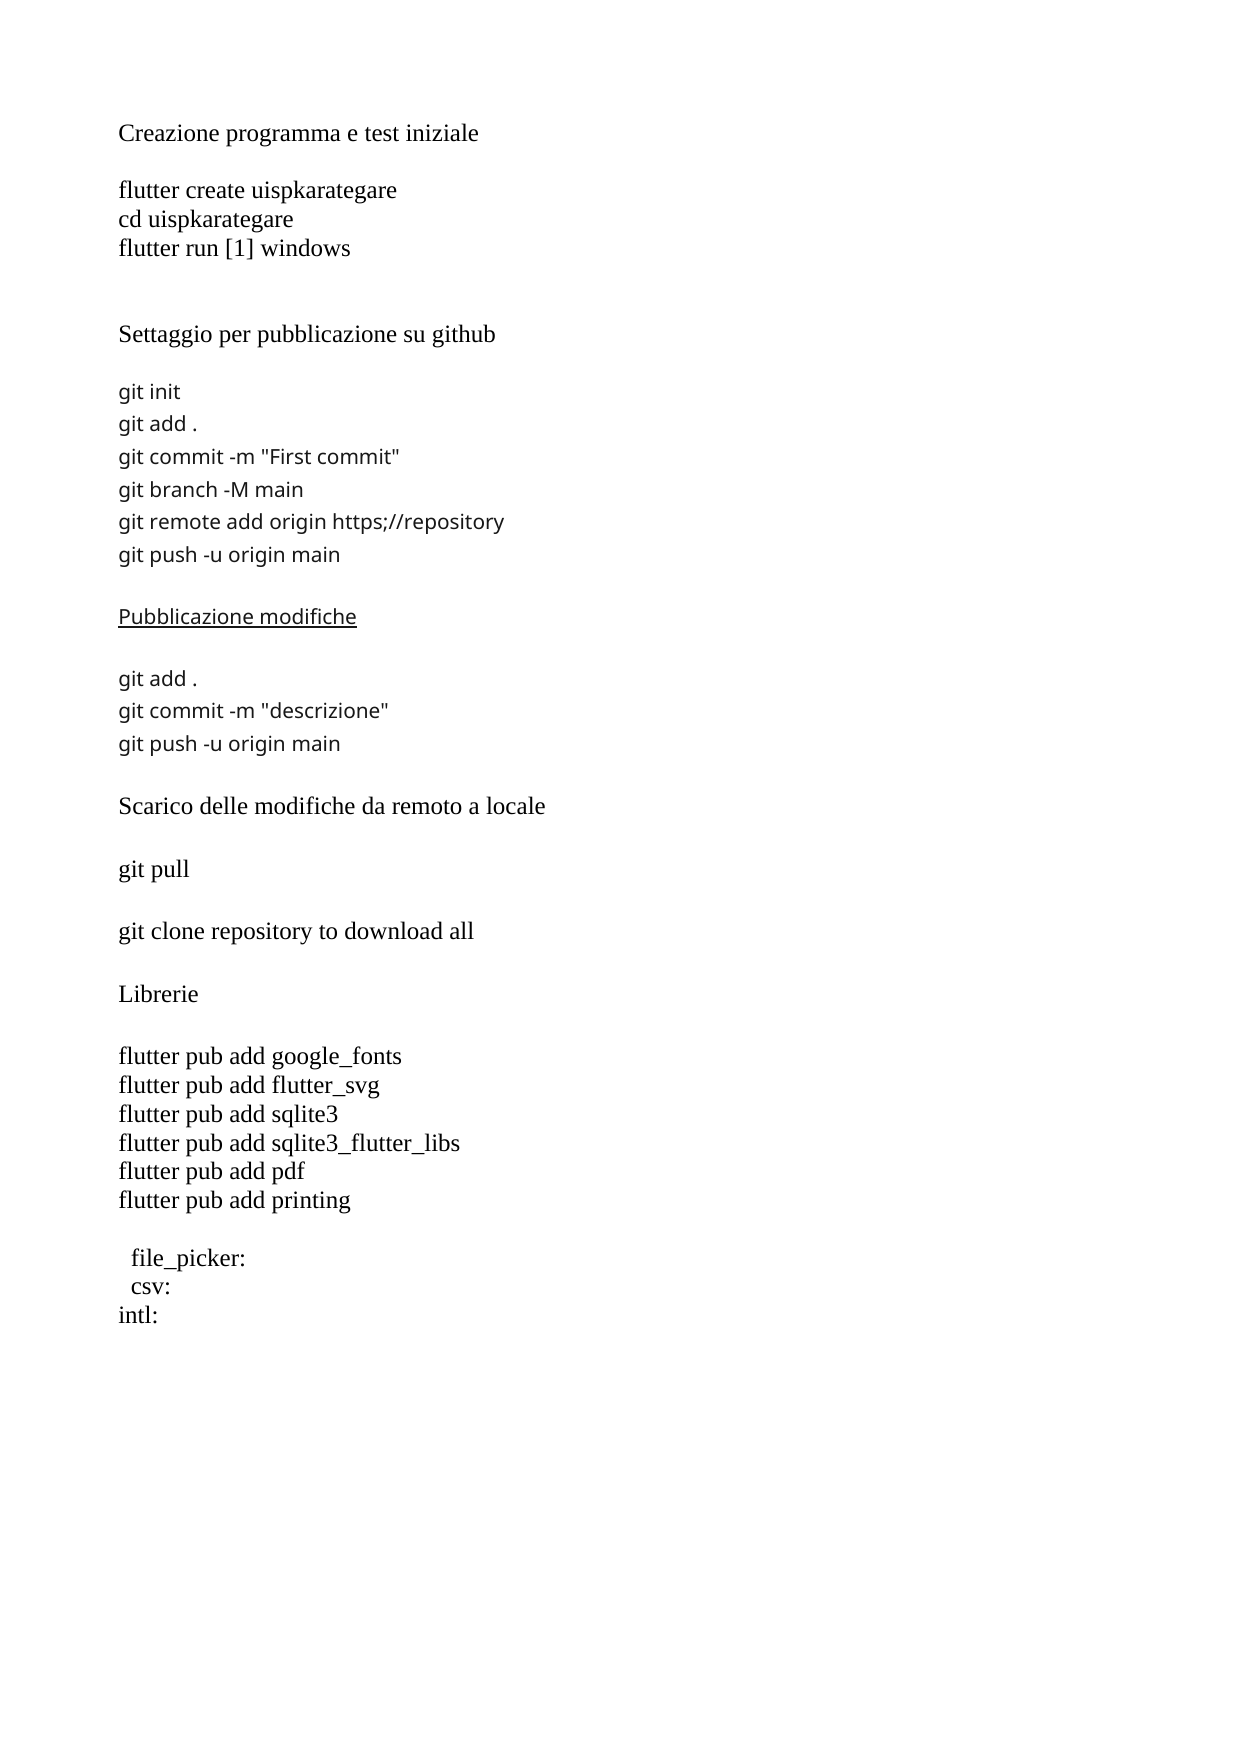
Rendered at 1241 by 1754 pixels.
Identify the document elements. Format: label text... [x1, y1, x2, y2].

text flutter pub add pdf [118, 1156, 1122, 1185]
text cd uispkarategare [118, 204, 1122, 233]
text git init git add . git commit -m "First commit" git branch -M main git remote add origin https;//repository git push -u origin main [118, 377, 1122, 568]
text Settaggio per pubblicazione su github [118, 319, 1122, 348]
text git pull [118, 854, 1122, 883]
text flutter pub add printing [118, 1185, 1122, 1214]
text flutter pub add sqlite3 [118, 1099, 1122, 1128]
text csv: [118, 1271, 1122, 1300]
text git clone repository to download all [118, 916, 1122, 945]
text flutter create uispkarategare [118, 176, 1122, 204]
text Librerie [118, 979, 1122, 1008]
text git add . git commit -m "descrizione" git push -u origin main [118, 664, 1122, 758]
text flutter pub add sqlite3_flutter_libs [118, 1128, 1122, 1156]
text Scarico delle modifiche da remoto a locale [118, 791, 1122, 820]
text Pubblicazione modifiche [118, 602, 1122, 630]
text flutter run [1] windows [118, 233, 1122, 262]
text Creazione programma e test iniziale [118, 118, 1122, 147]
text flutter pub add flutter_svg [118, 1070, 1122, 1099]
text flutter pub add google_fonts [118, 1041, 1122, 1070]
text intl: [118, 1300, 1122, 1329]
text file_picker: [118, 1243, 1122, 1271]
